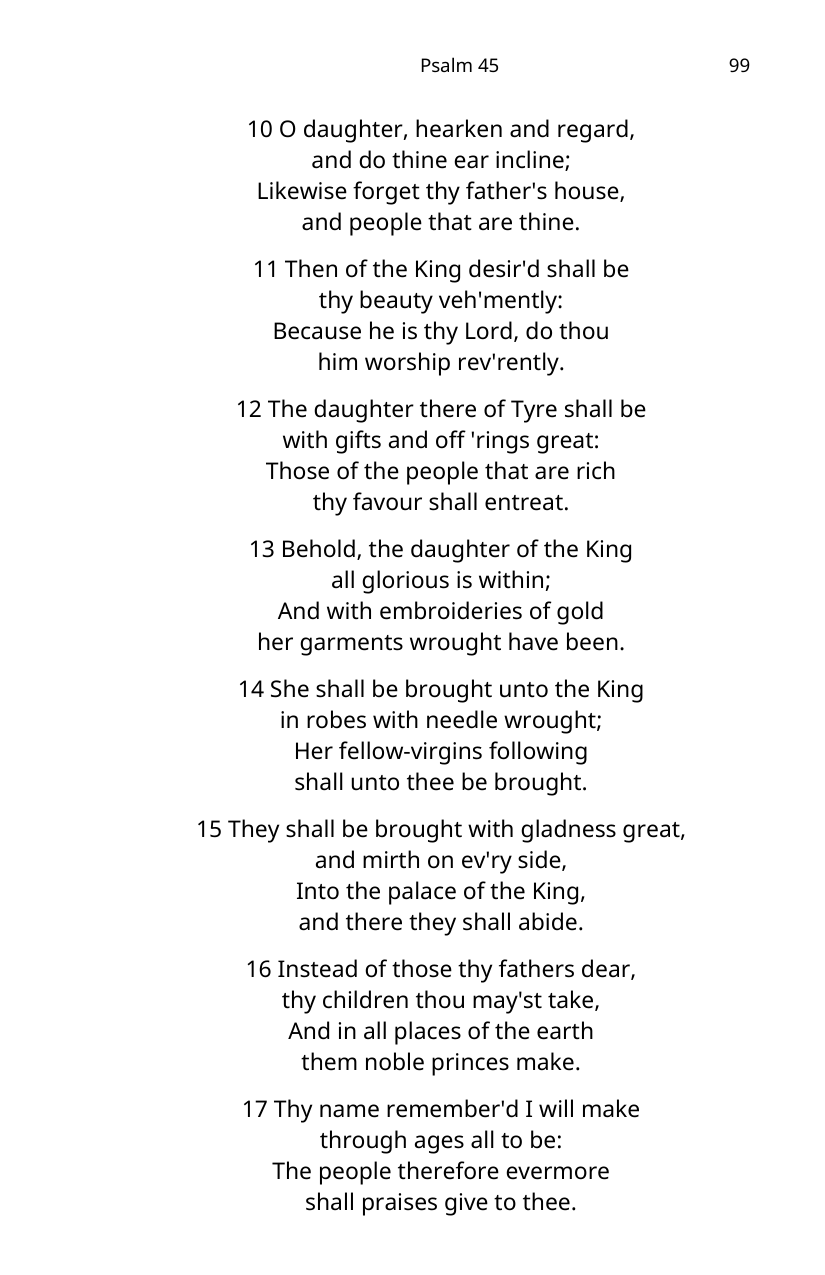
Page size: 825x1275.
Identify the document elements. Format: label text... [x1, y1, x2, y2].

text 16 Instead of those thy fathers dear, thy children thou may'st take, And in all places of the earth them noble princes make. [132, 952, 750, 1077]
text 17 Thy name remember'd I will make through ages all to be: The people therefore evermore shall praises give to thee. [132, 1092, 750, 1217]
text 13 Behold, the daughter of the King all glorious is within; And with embroideries of gold her garments wrought have been. [132, 532, 750, 657]
text 14 She shall be brought unto the King in robes with needle wrought; Her fellow-virgins following shall unto thee be brought. [132, 672, 750, 797]
text 12 The daughter there of Tyre shall be with gifts and off 'rings great: Those of the people that are rich thy favour shall entreat. [132, 392, 750, 517]
text 11 Then of the King desir'd shall be thy beauty veh'mently: Because he is thy Lord, do thou him worship rev'rently. [132, 252, 750, 377]
text 10 O daughter, hearken and regard, and do thine ear incline; Likewise forget thy father's house, and people that are thine. [132, 112, 750, 237]
text 15 They shall be brought with gladness great, and mirth on ev'ry side, Into the palace of the King, and there they shall abide. [132, 812, 750, 937]
